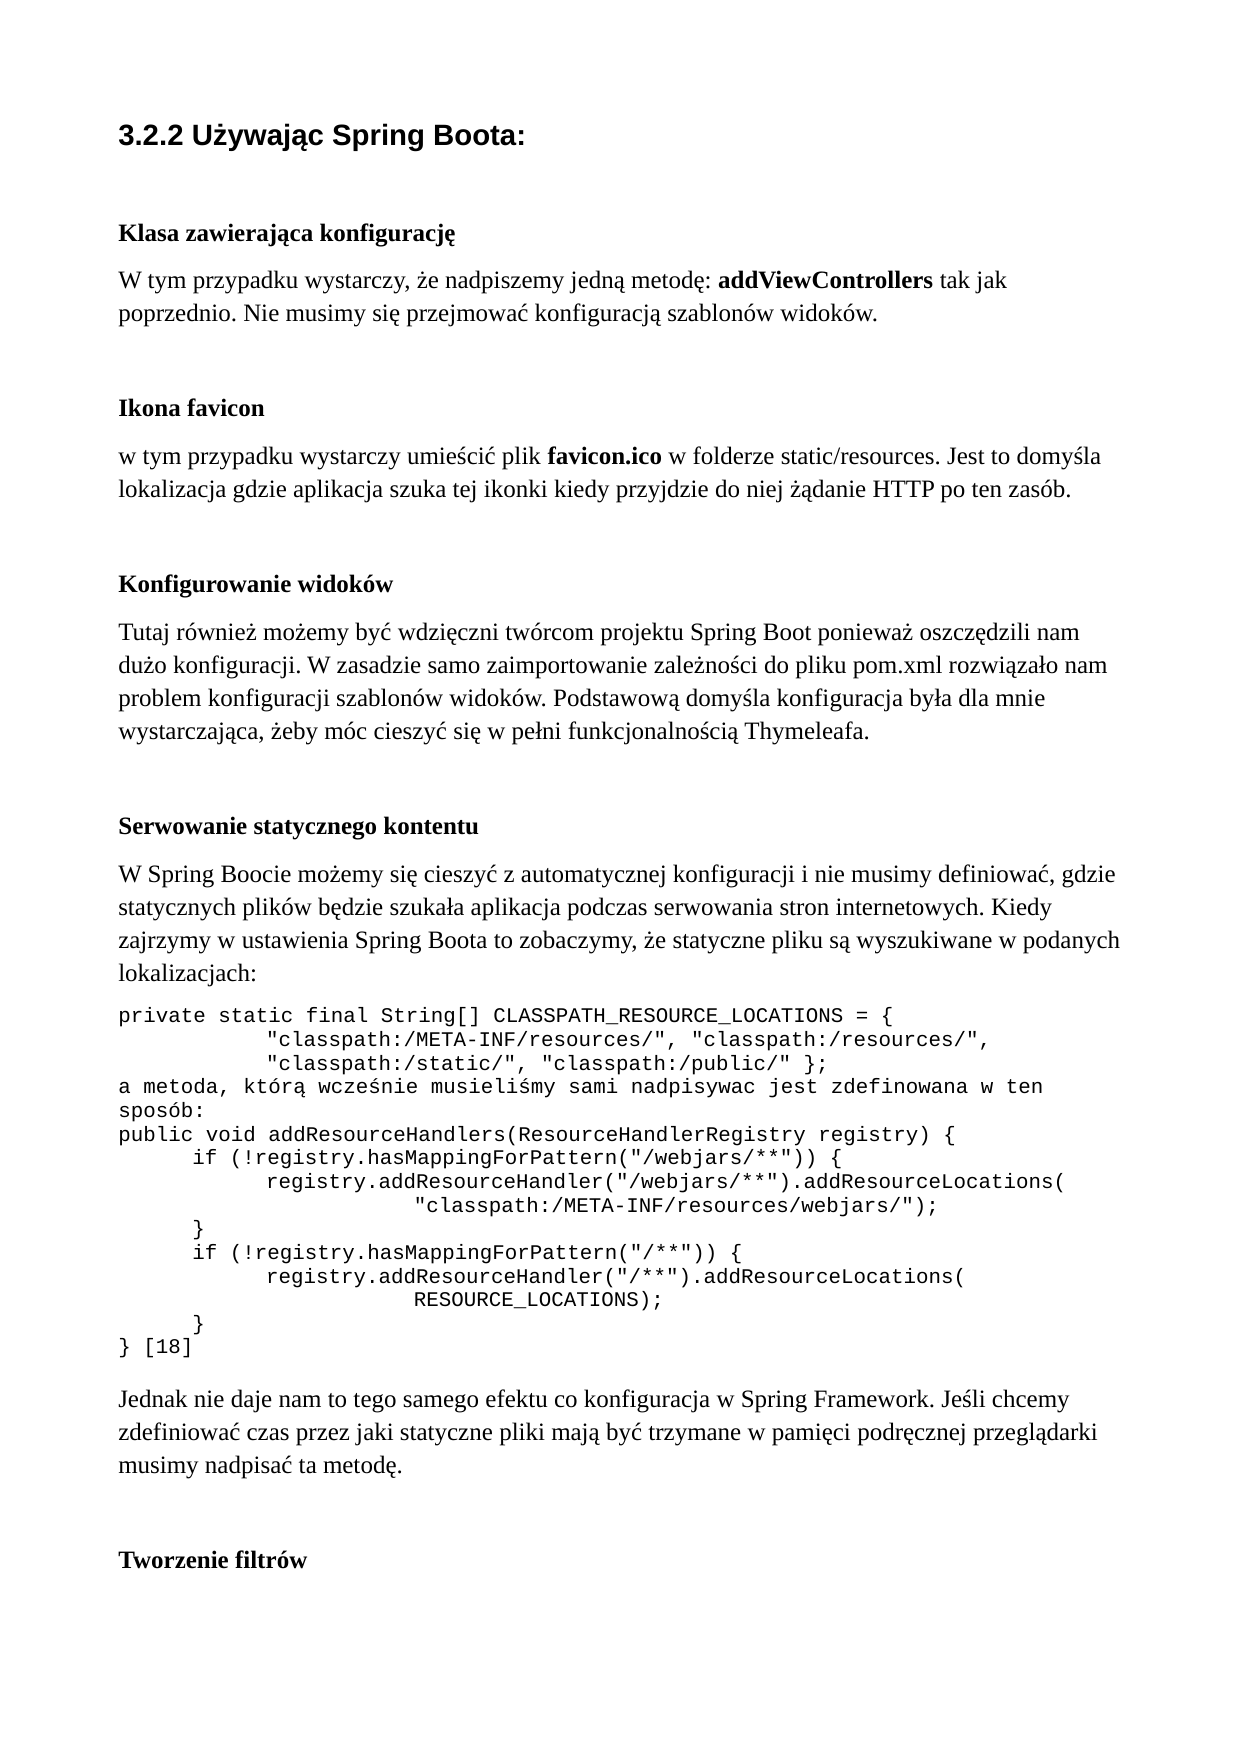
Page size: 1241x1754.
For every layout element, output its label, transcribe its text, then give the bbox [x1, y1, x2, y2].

text if (!registry.hasMappingForPattern("/webjars/**")) { [118, 1147, 1122, 1171]
text "classpath:/static/", "classpath:/public/" }; [118, 1053, 1122, 1076]
text Konfigurowanie widoków [118, 569, 1122, 598]
text Tutaj również możemy być wdzięczni twórcom projektu Spring Boot ponieważ oszczędzili nam dużo konfiguracji. W zasadzie samo zaimportowanie zależności do pliku pom.xml rozwiązało nam problem konfiguracji szablonów widoków. Podstawową domyśla konfiguracja była dla mnie wystarczająca, żeby móc cieszyć się w pełni funkcjonalnością Thymeleafa. [118, 617, 1122, 745]
text if (!registry.hasMappingForPattern("/**")) { [118, 1242, 1122, 1266]
text "classpath:/META-INF/resources/", "classpath:/resources/", [118, 1029, 1122, 1053]
text Klasa zawierająca konfigurację [118, 218, 1122, 246]
text Tworzenie filtrów [118, 1545, 1122, 1574]
text a metoda, którą wcześnie musieliśmy sami nadpisywac jest zdefinowana w ten sposób: [118, 1076, 1122, 1124]
text public void addResourceHandlers(ResourceHandlerRegistry registry) { [118, 1124, 1122, 1147]
text } [118, 1313, 1122, 1337]
text } [118, 1218, 1122, 1242]
text } [18] [118, 1337, 1122, 1360]
subtitle 3.2.2 Używając Spring Boota: [118, 118, 1122, 152]
text Jednak nie daje nam to tego samego efektu co konfiguracja w Spring Framework. Jeśli chcemy zdefiniować czas przez jaki statyczne pliki mają być trzymane w pamięci podręcznej przeglądarki musimy nadpisać ta metodę. [118, 1384, 1122, 1479]
text private static final String[] CLASSPATH_RESOURCE_LOCATIONS = { [118, 1006, 1122, 1029]
text W Spring Boocie możemy się cieszyć z automatycznej konfiguracji i nie musimy definiować, gdzie statycznych plików będzie szukała aplikacja podczas serwowania stron internetowych. Kiedy zajrzymy w ustawienia Spring Boota to zobaczymy, że statyczne pliku są wyszukiwane w podanych lokalizacjach: [118, 859, 1122, 987]
text w tym przypadku wystarczy umieścić plik favicon.ico w folderze static/resources. Jest to domyśla lokalizacja gdzie aplikacja szuka tej ikonki kiedy przyjdzie do niej żądanie HTTP po ten zasób. [118, 441, 1122, 503]
text RESOURCE_LOCATIONS); [118, 1289, 1122, 1313]
text Serwowanie statycznego kontentu [118, 811, 1122, 840]
text registry.addResourceHandler("/webjars/**").addResourceLocations( [118, 1171, 1122, 1195]
text Ikona favicon [118, 393, 1122, 422]
text registry.addResourceHandler("/**").addResourceLocations( [118, 1266, 1122, 1289]
text "classpath:/META-INF/resources/webjars/"); [118, 1195, 1122, 1218]
text W tym przypadku wystarczy, że nadpiszemy jedną metodę: addViewControllers tak jak poprzednio. Nie musimy się przejmować konfiguracją szablonów widoków. [118, 265, 1122, 327]
